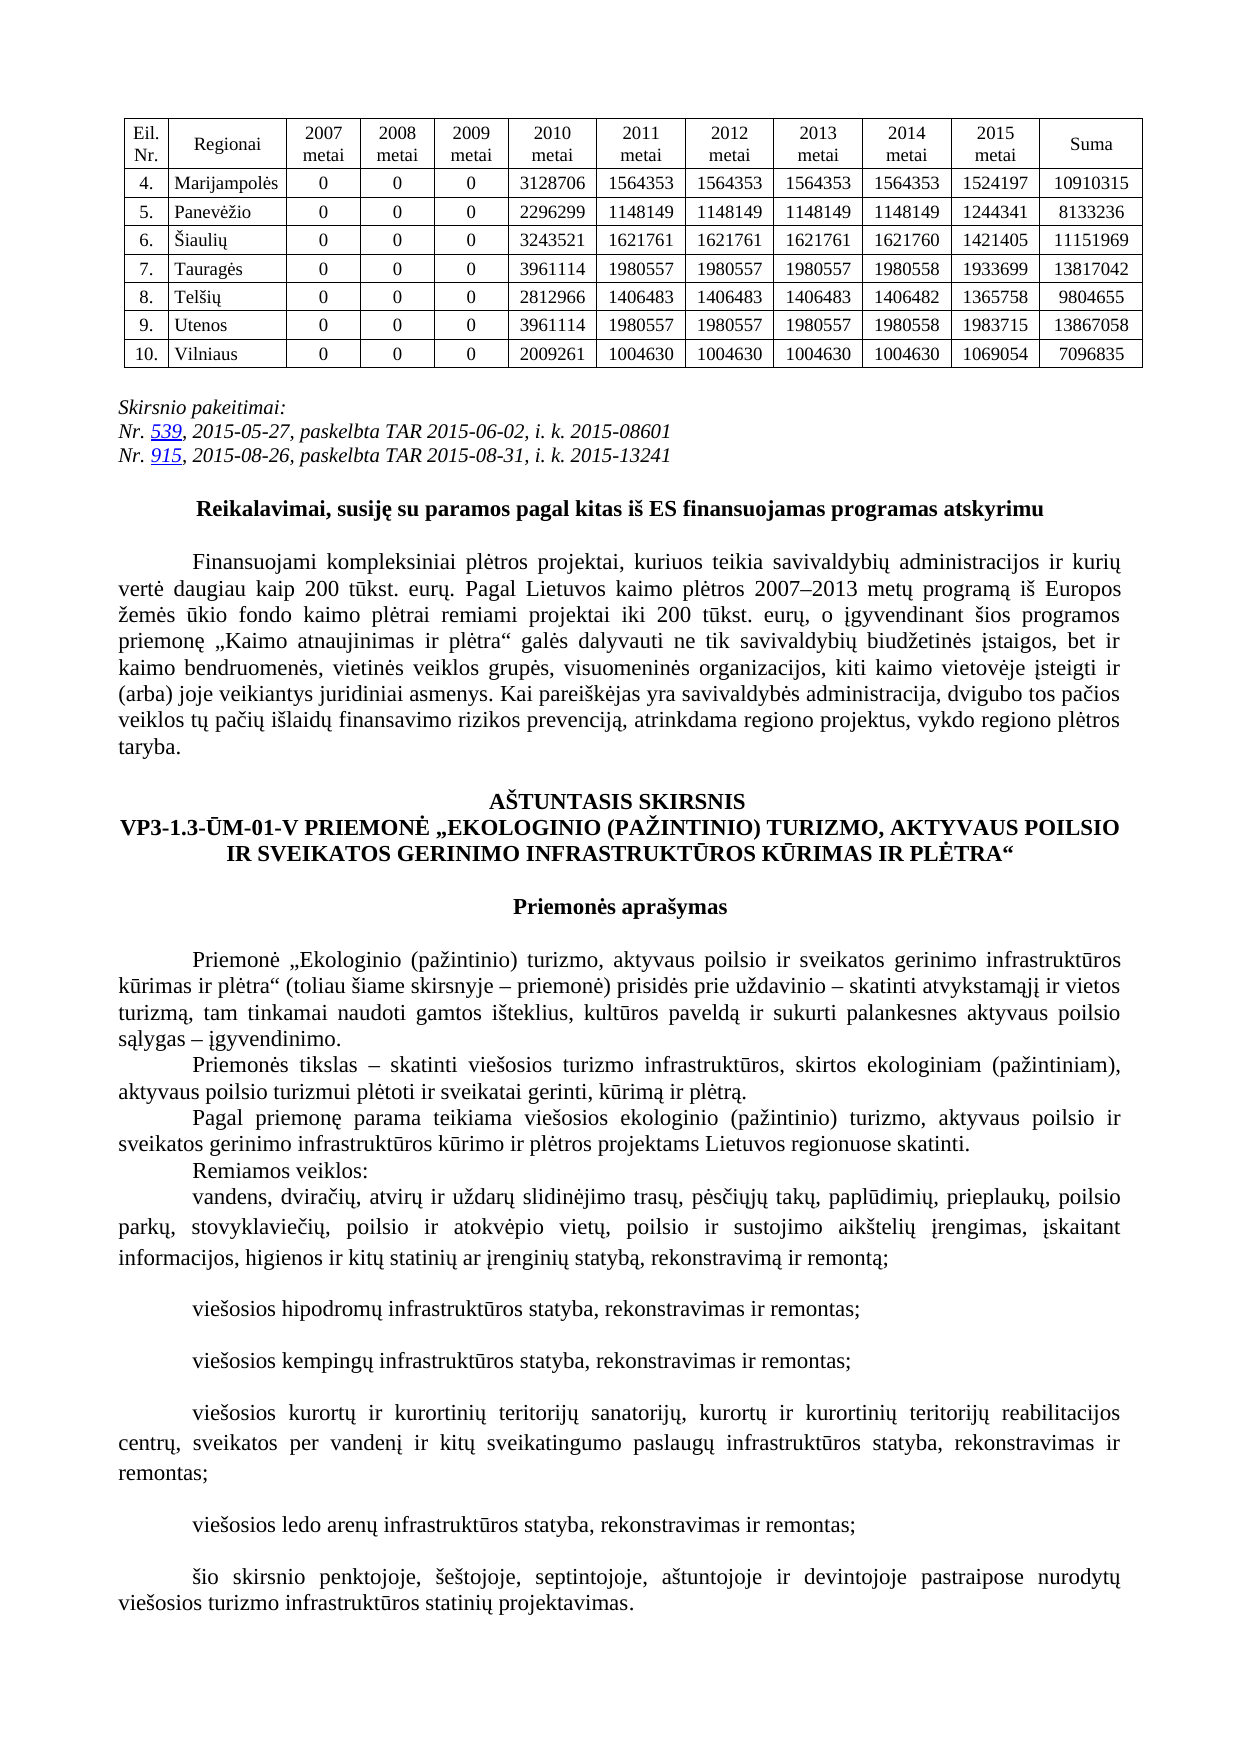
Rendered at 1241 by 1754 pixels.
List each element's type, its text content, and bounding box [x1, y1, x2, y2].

table_header 2007 metai [287, 119, 360, 168]
table_header Eil. Nr. [125, 119, 168, 168]
table_cell 1406483 [686, 283, 773, 310]
table_cell 7096835 [1040, 340, 1142, 367]
table_cell Marijampolės [169, 169, 286, 197]
text viešosios hipodromų infrastruktūros statyba, rekonstravimas ir remontas; [118, 1295, 1122, 1322]
table_cell Vilniaus [169, 340, 286, 367]
table_cell 1980557 [774, 311, 862, 339]
table_cell 1621761 [597, 226, 685, 253]
table_cell 1980557 [686, 311, 773, 339]
table_cell 3961114 [509, 311, 596, 339]
table_cell 1004630 [774, 340, 862, 367]
table_cell 7. [125, 255, 168, 282]
text AŠTUNTASIS skirsnis [118, 788, 1122, 814]
table_cell 1148149 [774, 198, 862, 225]
text Priemonė „Ekologinio (pažintinio) turizmo, aktyvaus poilsio ir sveikatos gerinimo infrastruktūros kūrimas ir plėtra“ (toliau šiame skirsnyje – priemonė) prisidės prie uždavinio – skatinti atvykstamąjį ir vietos turizmą, tam tinkamai naudoti gamtos išteklius, kultūros paveldą ir sukurti palankesnes aktyvaus poilsio sąlygas – įgyvendinimo. [118, 946, 1122, 1051]
table_header 2014 metai [863, 119, 951, 168]
text Priemonės aprašymas [118, 893, 1122, 919]
table_cell 1148149 [863, 198, 951, 225]
table_cell Telšių [169, 283, 286, 310]
table_cell Tauragės [169, 255, 286, 282]
table_cell 0 [435, 255, 508, 282]
table_cell 0 [361, 283, 434, 310]
table_cell 1148149 [686, 198, 773, 225]
table_cell 1980558 [863, 255, 951, 282]
text Priemonės tikslas – skatinti viešosios turizmo infrastruktūros, skirtos ekologiniam (pažintiniam), aktyvaus poilsio turizmui plėtoti ir sveikatai gerinti, kūrimą ir plėtrą. [118, 1051, 1122, 1104]
table_cell 3128706 [509, 169, 596, 197]
table_cell 0 [435, 198, 508, 225]
table_cell 9804655 [1040, 283, 1142, 310]
table_cell 0 [435, 340, 508, 367]
table_cell 1980557 [686, 255, 773, 282]
table_header 2008 metai [361, 119, 434, 168]
table_cell 1564353 [686, 169, 773, 197]
table_cell 2009261 [509, 340, 596, 367]
table_cell 1148149 [597, 198, 685, 225]
table_cell 0 [287, 283, 360, 310]
table_cell 1980557 [597, 255, 685, 282]
text VP3-1.3-ŪM-01-V PRIEMONĖ „EKOLOGINIO (PAŽINTINIO) TURIZMO, AKTYVAUS POILSIO IR SVEIKATOS GERINIMO INFRASTRUKTŪROS KŪRIMAS ir PLĖTRA“ [118, 814, 1122, 867]
table_cell 3961114 [509, 255, 596, 282]
table_cell 1564353 [863, 169, 951, 197]
text Nr. 915, 2015-08-26, paskelbta TAR 2015-08-31, i. k. 2015-13241 [118, 443, 1122, 467]
table_header 2012 metai [686, 119, 773, 168]
table_cell 1406483 [597, 283, 685, 310]
text Nr. 539, 2015-05-27, paskelbta TAR 2015-06-02, i. k. 2015-08601 [118, 419, 1122, 443]
table_cell 8. [125, 283, 168, 310]
table_cell 1980558 [863, 311, 951, 339]
table_cell 0 [435, 169, 508, 197]
table_header 2010 metai [509, 119, 596, 168]
table_cell Šiaulių [169, 226, 286, 253]
table_header Regionai [169, 119, 286, 168]
table_cell 1406482 [863, 283, 951, 310]
table_cell 1621761 [686, 226, 773, 253]
table_cell 1004630 [686, 340, 773, 367]
table_cell 10910315 [1040, 169, 1142, 197]
table_cell 1564353 [597, 169, 685, 197]
text Remiamos veiklos: [118, 1157, 1122, 1183]
table_cell 0 [287, 198, 360, 225]
table_cell Utenos [169, 311, 286, 339]
table_cell 8133236 [1040, 198, 1142, 225]
table_cell 0 [435, 311, 508, 339]
text viešosios ledo arenų infrastruktūros statyba, rekonstravimas ir remontas; [118, 1511, 1122, 1537]
table_cell 5. [125, 198, 168, 225]
table_cell 13867058 [1040, 311, 1142, 339]
table_header 2011 metai [597, 119, 685, 168]
text Reikalavimai, susiję su paramos pagal kitas iš ES finansuojamas programas atskyrimu [118, 496, 1122, 522]
table_cell 1621761 [774, 226, 862, 253]
table_cell 6. [125, 226, 168, 253]
table_cell 2812966 [509, 283, 596, 310]
table_cell 11151969 [1040, 226, 1142, 253]
table_cell 1406483 [774, 283, 862, 310]
table_cell 1069054 [952, 340, 1039, 367]
table_cell 1524197 [952, 169, 1039, 197]
table_cell 1564353 [774, 169, 862, 197]
table_header 2013 metai [774, 119, 862, 168]
table_cell 1933699 [952, 255, 1039, 282]
table_cell 1004630 [597, 340, 685, 367]
table_cell 0 [287, 340, 360, 367]
text Pagal priemonę parama teikiama viešosios ekologinio (pažintinio) turizmo, aktyvaus poilsio ir sveikatos gerinimo infrastruktūros kūrimo ir plėtros projektams Lietuvos regionuose skatinti. [118, 1104, 1122, 1157]
table_cell 0 [361, 169, 434, 197]
text vandens, dviračių, atvirų ir uždarų slidinėjimo trasų, pėsčiųjų takų, paplūdimių, prieplaukų, poilsio parkų, stovyklaviečių, poilsio ir atokvėpio vietų, poilsio ir sustojimo aikštelių įrengimas, įskaitant informacijos, higienos ir kitų statinių ar įrenginių statybą, rekonstravimą ir remontą; [118, 1183, 1122, 1270]
table_cell 0 [435, 283, 508, 310]
table_cell 0 [361, 198, 434, 225]
table_cell 1004630 [863, 340, 951, 367]
table_cell 1983715 [952, 311, 1039, 339]
table_cell 1980557 [597, 311, 685, 339]
text viešosios kempingų infrastruktūros statyba, rekonstravimas ir remontas; [118, 1347, 1122, 1373]
text viešosios kurortų ir kurortinių teritorijų sanatorijų, kurortų ir kurortinių teritorijų reabilitacijos centrų, sveikatos per vandenį ir kitų sveikatingumo paslaugų infrastruktūros statyba, rekonstravimas ir remontas; [118, 1399, 1122, 1486]
table_header 2009 metai [435, 119, 508, 168]
table_header Suma [1040, 119, 1142, 168]
table_cell 9. [125, 311, 168, 339]
table_cell 0 [287, 311, 360, 339]
table_cell 4. [125, 169, 168, 197]
table_cell Panevėžio [169, 198, 286, 225]
table_cell 0 [361, 226, 434, 253]
table_cell 0 [287, 255, 360, 282]
text Skirsnio pakeitimai: [118, 394, 1122, 419]
table_cell 0 [361, 311, 434, 339]
table_cell 2296299 [509, 198, 596, 225]
table_cell 0 [361, 255, 434, 282]
table_cell 10. [125, 340, 168, 367]
table_cell 0 [435, 226, 508, 253]
table_cell 1621760 [863, 226, 951, 253]
table_cell 1980557 [774, 255, 862, 282]
table_cell 1421405 [952, 226, 1039, 253]
table_cell 0 [361, 340, 434, 367]
table_cell 0 [287, 169, 360, 197]
table_cell 3243521 [509, 226, 596, 253]
text šio skirsnio penktojoje, šeštojoje, septintojoje, aštuntojoje ir devintojoje pastraipose nurodytų viešosios turizmo infrastruktūros statinių projektavimas. [118, 1563, 1122, 1616]
table_cell 1365758 [952, 283, 1039, 310]
table_cell 0 [287, 226, 360, 253]
table_cell 13817042 [1040, 255, 1142, 282]
table_cell 1244341 [952, 198, 1039, 225]
table_header 2015 metai [952, 119, 1039, 168]
text Finansuojami kompleksiniai plėtros projektai, kuriuos teikia savivaldybių administracijos ir kurių vertė daugiau kaip 200 tūkst. eurų. Pagal Lietuvos kaimo plėtros 2007–2013 metų programą iš Europos žemės ūkio fondo kaimo plėtrai remiami projektai iki 200 tūkst. eurų, o įgyvendinant šios programos priemonę „Kaimo atnaujinimas ir plėtra“ galės dalyvauti ne tik savivaldybių biudžetinės įstaigos, bet ir kaimo bendruomenės, vietinės veiklos grupės, visuomeninės organizacijos, kiti kaimo vietovėje įsteigti ir (arba) joje veikiantys juridiniai asmenys. Kai pareiškėjas yra savivaldybės administracija, dvigubo tos pačios veiklos tų pačių išlaidų finansavimo rizikos prevenciją, atrinkdama regiono projektus, vykdo regiono plėtros taryba. [118, 548, 1122, 759]
